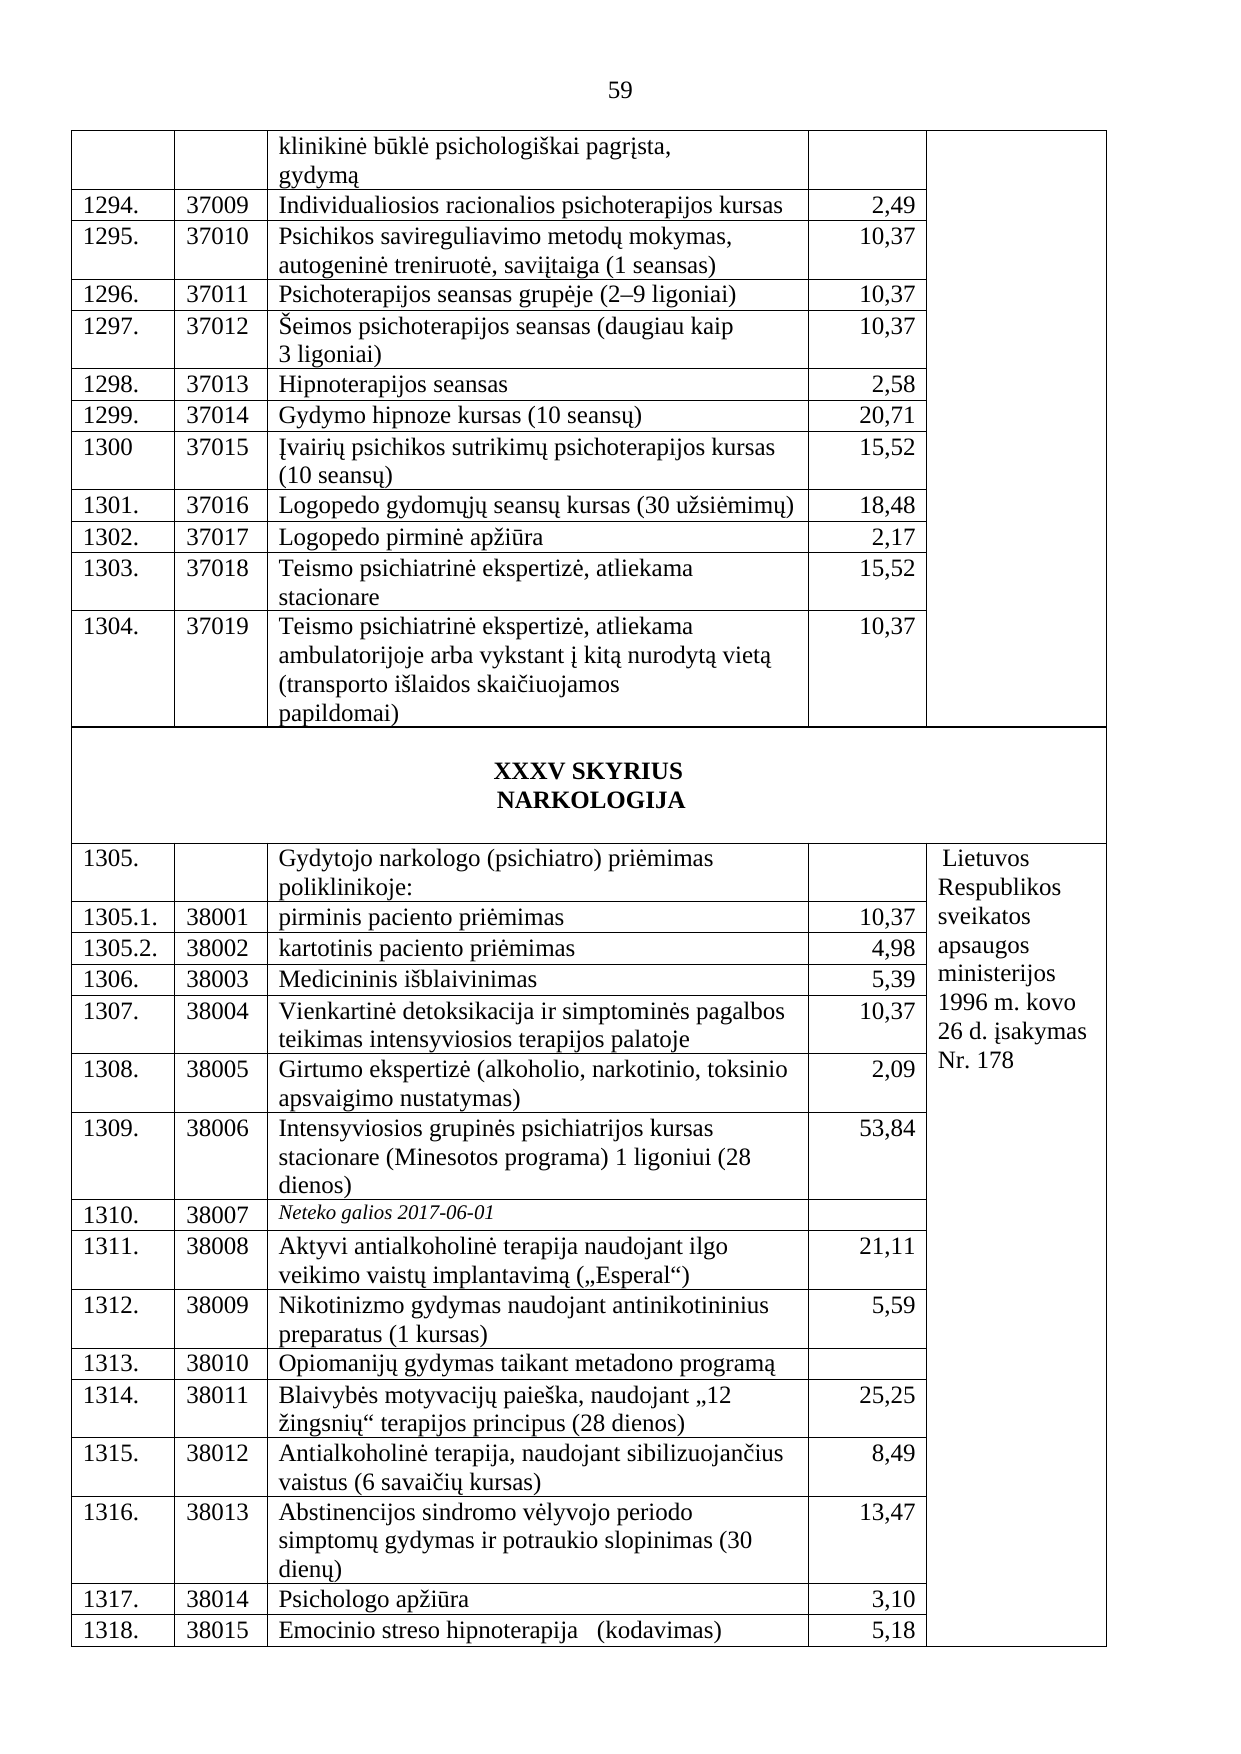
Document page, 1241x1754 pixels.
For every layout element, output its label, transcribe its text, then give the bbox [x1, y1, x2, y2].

table_cell 37014 [175, 401, 267, 431]
table_cell Antialkoholinė terapija, naudojant sibilizuojančius vaistus (6 savaičių kursas) [268, 1438, 808, 1496]
table_cell [1107, 1614, 1120, 1646]
table_cell 37017 [175, 522, 267, 552]
table_cell 1309. [72, 1113, 174, 1199]
table_cell 2,49 [809, 190, 926, 220]
table_cell Vienkartinė detoksikacija ir simptominės pagalbos teikimas intensyviosios terapijos palatoje [268, 996, 808, 1053]
table_cell 1304. [72, 611, 174, 726]
table_cell 38002 [175, 933, 267, 963]
table_cell Psichikos savireguliavimo metodų mokymas, autogeninė treniruotė, saviįtaiga (1 seansas) [268, 221, 808, 278]
table_cell 38015 [175, 1615, 267, 1646]
table_cell 1295. [72, 221, 174, 278]
table_cell 5,39 [809, 965, 926, 995]
table_cell 38003 [175, 965, 267, 995]
table_cell 1318. [72, 1615, 174, 1646]
table_cell Gydytojo narkologo (psichiatro) priėmimas poliklinikoje: [268, 844, 808, 901]
table_cell 13,47 [809, 1497, 926, 1583]
table_cell Emocinio streso hipnoterapija (kodavimas) [268, 1615, 808, 1646]
table_cell [1107, 368, 1120, 399]
table_cell 37012 [175, 311, 267, 368]
table_cell [175, 131, 267, 189]
table_cell Lietuvos Respublikos sveikatos apsaugos ministerijos 1996 m. kovo 26 d. įsakymas Nr. 178 [927, 844, 1106, 1646]
table_cell [1107, 489, 1120, 521]
table_cell 18,48 [809, 490, 926, 521]
table_cell Medicininis išblaivinimas [268, 965, 808, 995]
table_cell [1107, 964, 1120, 995]
table_cell 1306. [72, 965, 174, 995]
table_cell [1107, 1112, 1120, 1199]
table_cell Aktyvi antialkoholinė terapija naudojant ilgo veikimo vaistų implantavimą („Esperal“) [268, 1231, 808, 1289]
table_cell Nikotinizmo gydymas naudojant antinikotininius preparatus (1 kursas) [268, 1290, 808, 1347]
table_cell Gydymo hipnoze kursas (10 seansų) [268, 401, 808, 431]
table_cell [1107, 726, 1120, 842]
table_cell pirminis paciento priėmimas [268, 902, 808, 932]
table_cell 37013 [175, 369, 267, 399]
table_cell 37011 [175, 280, 267, 310]
table_cell 1301. [72, 490, 174, 521]
table_cell [1107, 1053, 1120, 1112]
table_cell 10,37 [809, 996, 926, 1053]
table_cell Intensyviosios grupinės psichiatrijos kursas stacionare (Minesotos programa) 1 ligoniui (28 dienos) [268, 1113, 808, 1199]
table_cell [809, 1349, 926, 1379]
table_cell 38006 [175, 1113, 267, 1199]
table_cell XXXV SKYRIUS NARKOLOGIJA [72, 728, 1106, 842]
table_cell [809, 1200, 926, 1230]
table_cell 21,11 [809, 1231, 926, 1289]
table_cell 1311. [72, 1231, 174, 1289]
table_cell 5,59 [809, 1290, 926, 1347]
table_cell Opiomanijų gydymas taikant metadono programą [268, 1349, 808, 1379]
table_cell 1299. [72, 401, 174, 431]
table_cell 10,37 [809, 311, 926, 368]
table_cell [1107, 610, 1120, 726]
table_cell 38009 [175, 1290, 267, 1347]
table_cell 38001 [175, 902, 267, 932]
table_cell 20,71 [809, 401, 926, 431]
table_cell 2,58 [809, 369, 926, 399]
table_cell [1107, 843, 1120, 901]
table_cell kartotinis paciento priėmimas [268, 933, 808, 963]
table_cell [1107, 1289, 1120, 1347]
table_cell [175, 844, 267, 901]
table_cell 1303. [72, 553, 174, 610]
table_cell [927, 131, 1106, 726]
table_cell [1107, 400, 1120, 431]
table_cell [1107, 310, 1120, 368]
table_cell Šeimos psichoterapijos seansas (daugiau kaip 3 ligoniai) [268, 311, 808, 368]
table_cell [1107, 1496, 1120, 1583]
table_cell 37016 [175, 490, 267, 521]
table_cell 4,98 [809, 933, 926, 963]
table_cell klinikinė būklė psichologiškai pagrįsta, gydymą [268, 131, 808, 189]
table_cell [1107, 220, 1120, 278]
table_cell 1316. [72, 1497, 174, 1583]
table_cell 10,37 [809, 902, 926, 932]
table_cell [1107, 130, 1120, 189]
table_cell 38014 [175, 1584, 267, 1614]
table_cell [1107, 901, 1120, 932]
table_cell 37019 [175, 611, 267, 726]
table_cell 37010 [175, 221, 267, 278]
table_cell Įvairių psichikos sutrikimų psichoterapijos kursas (10 seansų) [268, 432, 808, 489]
table_cell Blaivybės motyvacijų paieška, naudojant „12 žingsnių“ terapijos principus (28 dienos) [268, 1380, 808, 1437]
table_cell 1305. [72, 844, 174, 901]
table_cell [72, 131, 174, 189]
table_cell 8,49 [809, 1438, 926, 1496]
table_cell [1107, 1230, 1120, 1289]
table_cell 1300 [72, 432, 174, 489]
table_cell 1312. [72, 1290, 174, 1347]
table_cell 2,17 [809, 522, 926, 552]
table_cell 10,37 [809, 280, 926, 310]
table_cell 37015 [175, 432, 267, 489]
table_cell 1313. [72, 1349, 174, 1379]
table_cell 2,09 [809, 1054, 926, 1112]
table_cell 1302. [72, 522, 174, 552]
table_cell 1305.2. [72, 933, 174, 963]
table_cell [809, 131, 926, 189]
table_cell 1307. [72, 996, 174, 1053]
table_cell 10,37 [809, 611, 926, 726]
table_cell Psichoterapijos seansas grupėje (2–9 ligoniai) [268, 280, 808, 310]
table_cell 38005 [175, 1054, 267, 1112]
table_cell 3,10 [809, 1584, 926, 1614]
table_cell 38012 [175, 1438, 267, 1496]
table_cell 5,18 [809, 1615, 926, 1646]
table_cell 25,25 [809, 1380, 926, 1437]
table_cell 38007 [175, 1200, 267, 1230]
table_cell 38010 [175, 1349, 267, 1379]
table_cell 37009 [175, 190, 267, 220]
table_cell Neteko galios 2017-06-01 [268, 1200, 808, 1230]
table_cell [1107, 995, 1120, 1053]
table_cell Teismo psichiatrinė ekspertizė, atliekama ambulatorijoje arba vykstant į kitą nurodytą vietą (transporto išlaidos skaičiuojamos papildomai) [268, 611, 808, 726]
table_cell [1107, 431, 1120, 489]
table_cell 38008 [175, 1231, 267, 1289]
table_cell [1107, 1199, 1120, 1230]
table_cell Logopedo gydomųjų seansų kursas (30 užsiėmimų) [268, 490, 808, 521]
table_cell [1107, 1437, 1120, 1496]
table_cell [1107, 932, 1120, 963]
table_cell [809, 844, 926, 901]
table_cell 15,52 [809, 553, 926, 610]
table_cell 1298. [72, 369, 174, 399]
table_cell Logopedo pirminė apžiūra [268, 522, 808, 552]
table_cell 1315. [72, 1438, 174, 1496]
table_cell 1314. [72, 1380, 174, 1437]
table_cell 38013 [175, 1497, 267, 1583]
table_cell 38011 [175, 1380, 267, 1437]
table_cell 1305.1. [72, 902, 174, 932]
table_cell 1310. [72, 1200, 174, 1230]
table_cell 38004 [175, 996, 267, 1053]
table_cell [1107, 521, 1120, 552]
table_cell [1107, 1379, 1120, 1437]
table_cell 1294. [72, 190, 174, 220]
table_cell Teismo psichiatrinė ekspertizė, atliekama stacionare [268, 553, 808, 610]
table_cell 1296. [72, 280, 174, 310]
table_cell 1317. [72, 1584, 174, 1614]
table_cell 15,52 [809, 432, 926, 489]
table_cell 53,84 [809, 1113, 926, 1199]
table_cell [1107, 1348, 1120, 1379]
table_cell 10,37 [809, 221, 926, 278]
table_cell Abstinencijos sindromo vėlyvojo periodo simptomų gydymas ir potraukio slopinimas (30 dienų) [268, 1497, 808, 1583]
table_cell Hipnoterapijos seansas [268, 369, 808, 399]
table_cell [1107, 189, 1120, 220]
table_cell [1107, 552, 1120, 610]
table_cell Individualiosios racionalios psichoterapijos kursas [268, 190, 808, 220]
table_cell Psichologo apžiūra [268, 1584, 808, 1614]
table_cell [1107, 1583, 1120, 1614]
table_cell [1107, 279, 1120, 310]
table_cell 1297. [72, 311, 174, 368]
table_cell Girtumo ekspertizė (alkoholio, narkotinio, toksinio apsvaigimo nustatymas) [268, 1054, 808, 1112]
table_cell 37018 [175, 553, 267, 610]
table_cell 1308. [72, 1054, 174, 1112]
